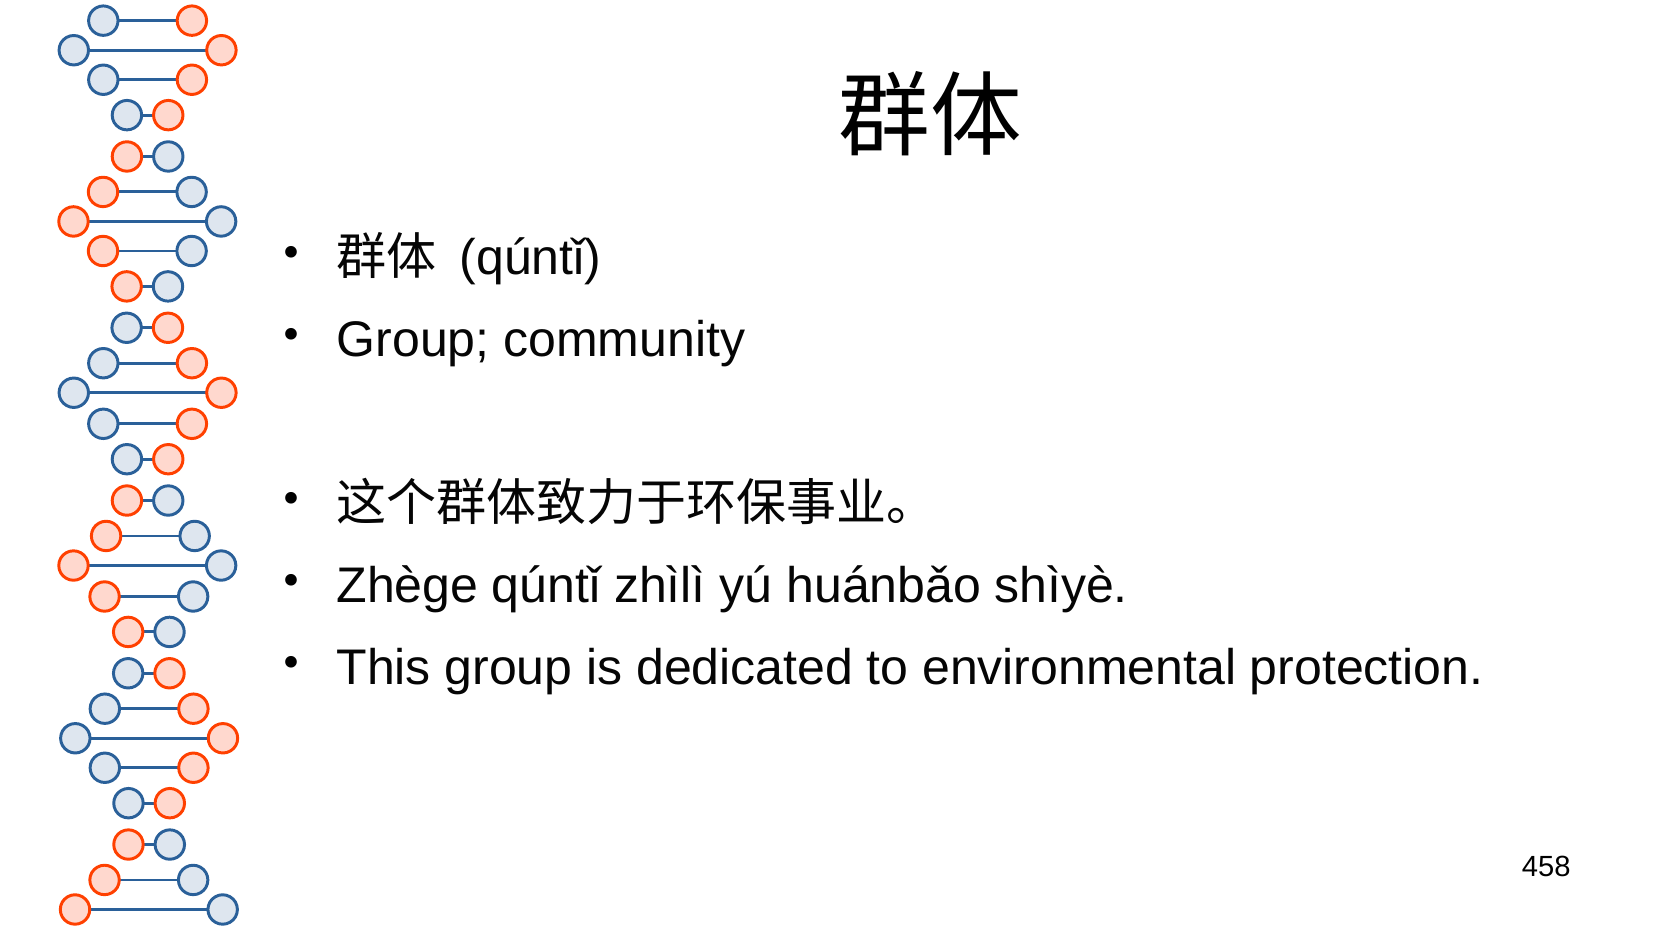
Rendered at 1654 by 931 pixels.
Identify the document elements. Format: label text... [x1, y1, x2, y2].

title 群体 [265, 35, 1595, 189]
list 群体 (qúntǐ) Group; community 这个群体致力于环保事业。 Zhège qúntǐ zhìlì yú huánbǎo shìyè. This group is dedicated to environmental protection. [265, 224, 1595, 764]
